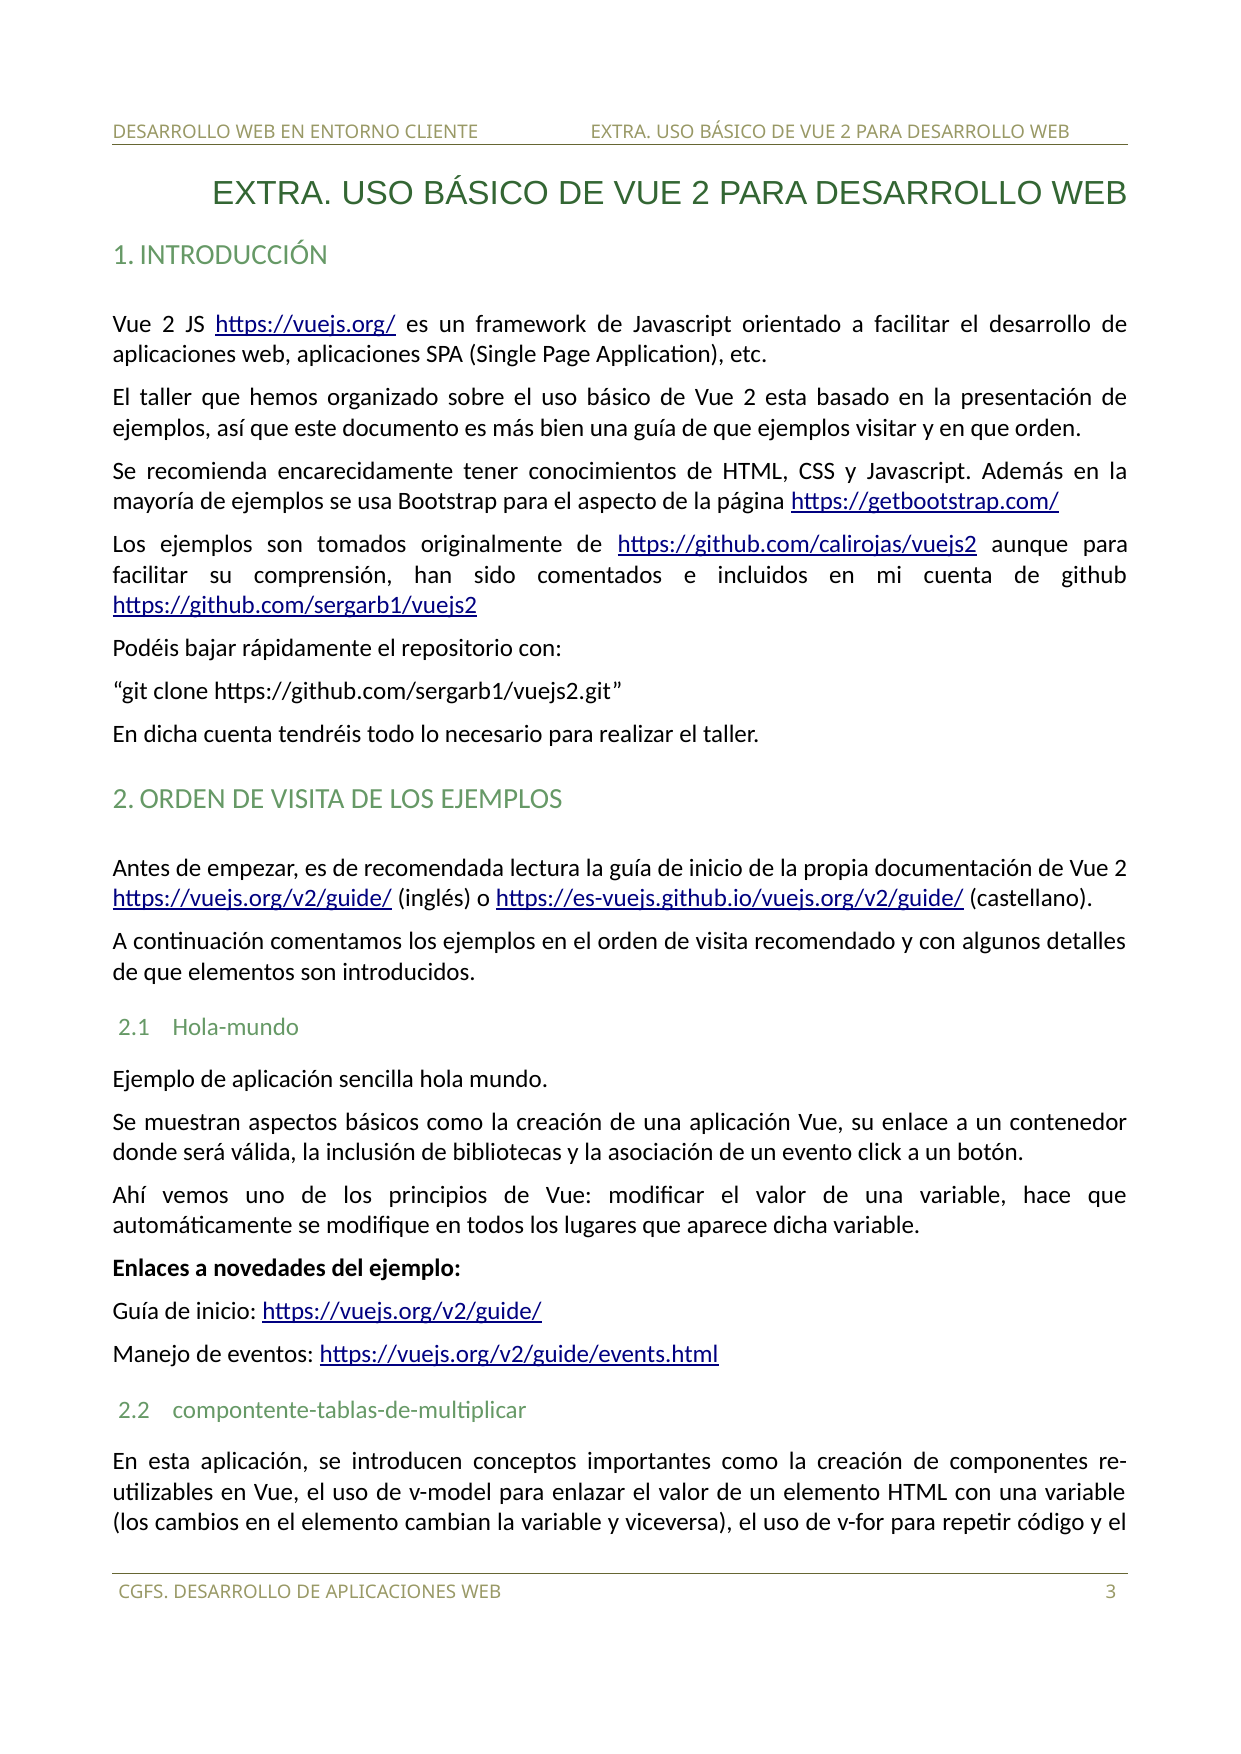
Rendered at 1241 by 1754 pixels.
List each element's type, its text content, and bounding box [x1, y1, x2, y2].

text En esta aplicación, se introducen conceptos importantes como la creación de componentes re-utilizables en Vue, el uso de v-model para enlazar el valor de un elemento HTML con una variable (los cambios en el elemento cambian la variable y viceversa), el uso de v-for para repetir código y el [112, 1445, 1128, 1537]
text Ejemplo de aplicación sencilla hola mundo. [112, 1063, 1128, 1093]
subtitle Hola-mundo [112, 1011, 1128, 1042]
text Guía de inicio: https://vuejs.org/v2/guide/ [112, 1295, 1128, 1326]
text A continuación comentamos los ejemplos en el orden de visita recomendado y con algunos detalles de que elementos son introducidos. [112, 925, 1128, 986]
text Manejo de eventos: https://vuejs.org/v2/guide/events.html [112, 1338, 1128, 1369]
text El taller que hemos organizado sobre el uso básico de Vue 2 esta basado en la presentación de ejemplos, así que este documento es más bien una guía de que ejemplos visitar y en que orden. [112, 382, 1128, 443]
text Ahí vemos uno de los principios de Vue: modificar el valor de una variable, hace que automáticamente se modifique en todos los lugares que aparece dicha variable. [112, 1179, 1128, 1240]
text Los ejemplos son tomados originalmente de https://github.com/calirojas/vuejs2 aunque para facilitar su comprensión, han sido comentados e incluidos en mi cuenta de github https://github.com/sergarb1/vuejs2 [112, 528, 1128, 620]
subtitle Orden de visita de los ejemplos [112, 780, 1128, 816]
text Enlaces a novedades del ejemplo: [112, 1252, 1128, 1283]
subtitle compontente-tablas-de-multiplicar [112, 1394, 1128, 1425]
text En dicha cuenta tendréis todo lo necesario para realizar el taller. [112, 718, 1128, 749]
text Vue 2 JS https://vuejs.org/ es un framework de Javascript orientado a facilitar el desarrollo de aplicaciones web, aplicaciones SPA (Single Page Application), etc. [112, 308, 1128, 369]
text EXTRA. Uso básico de Vue 2 para desarrollo Web [112, 173, 1128, 212]
text Antes de empezar, es de recomendada lectura la guía de inicio de la propia documentación de Vue 2 https://vuejs.org/v2/guide/ (inglés) o https://es-vuejs.github.io/vuejs.org/v2/guide/ (castellano). [112, 852, 1128, 913]
subtitle Introducción [112, 236, 1128, 272]
text “git clone https://github.com/sergarb1/vuejs2.git” [112, 675, 1128, 706]
text Podéis bajar rápidamente el repositorio con: [112, 632, 1128, 663]
text Se muestran aspectos básicos como la creación de una aplicación Vue, su enlace a un contenedor donde será válida, la inclusión de bibliotecas y la asociación de un evento click a un botón. [112, 1106, 1128, 1167]
text Se recomienda encarecidamente tener conocimientos de HTML, CSS y Javascript. Además en la mayoría de ejemplos se usa Bootstrap para el aspecto de la página https://getbootstrap.com/ [112, 455, 1128, 516]
